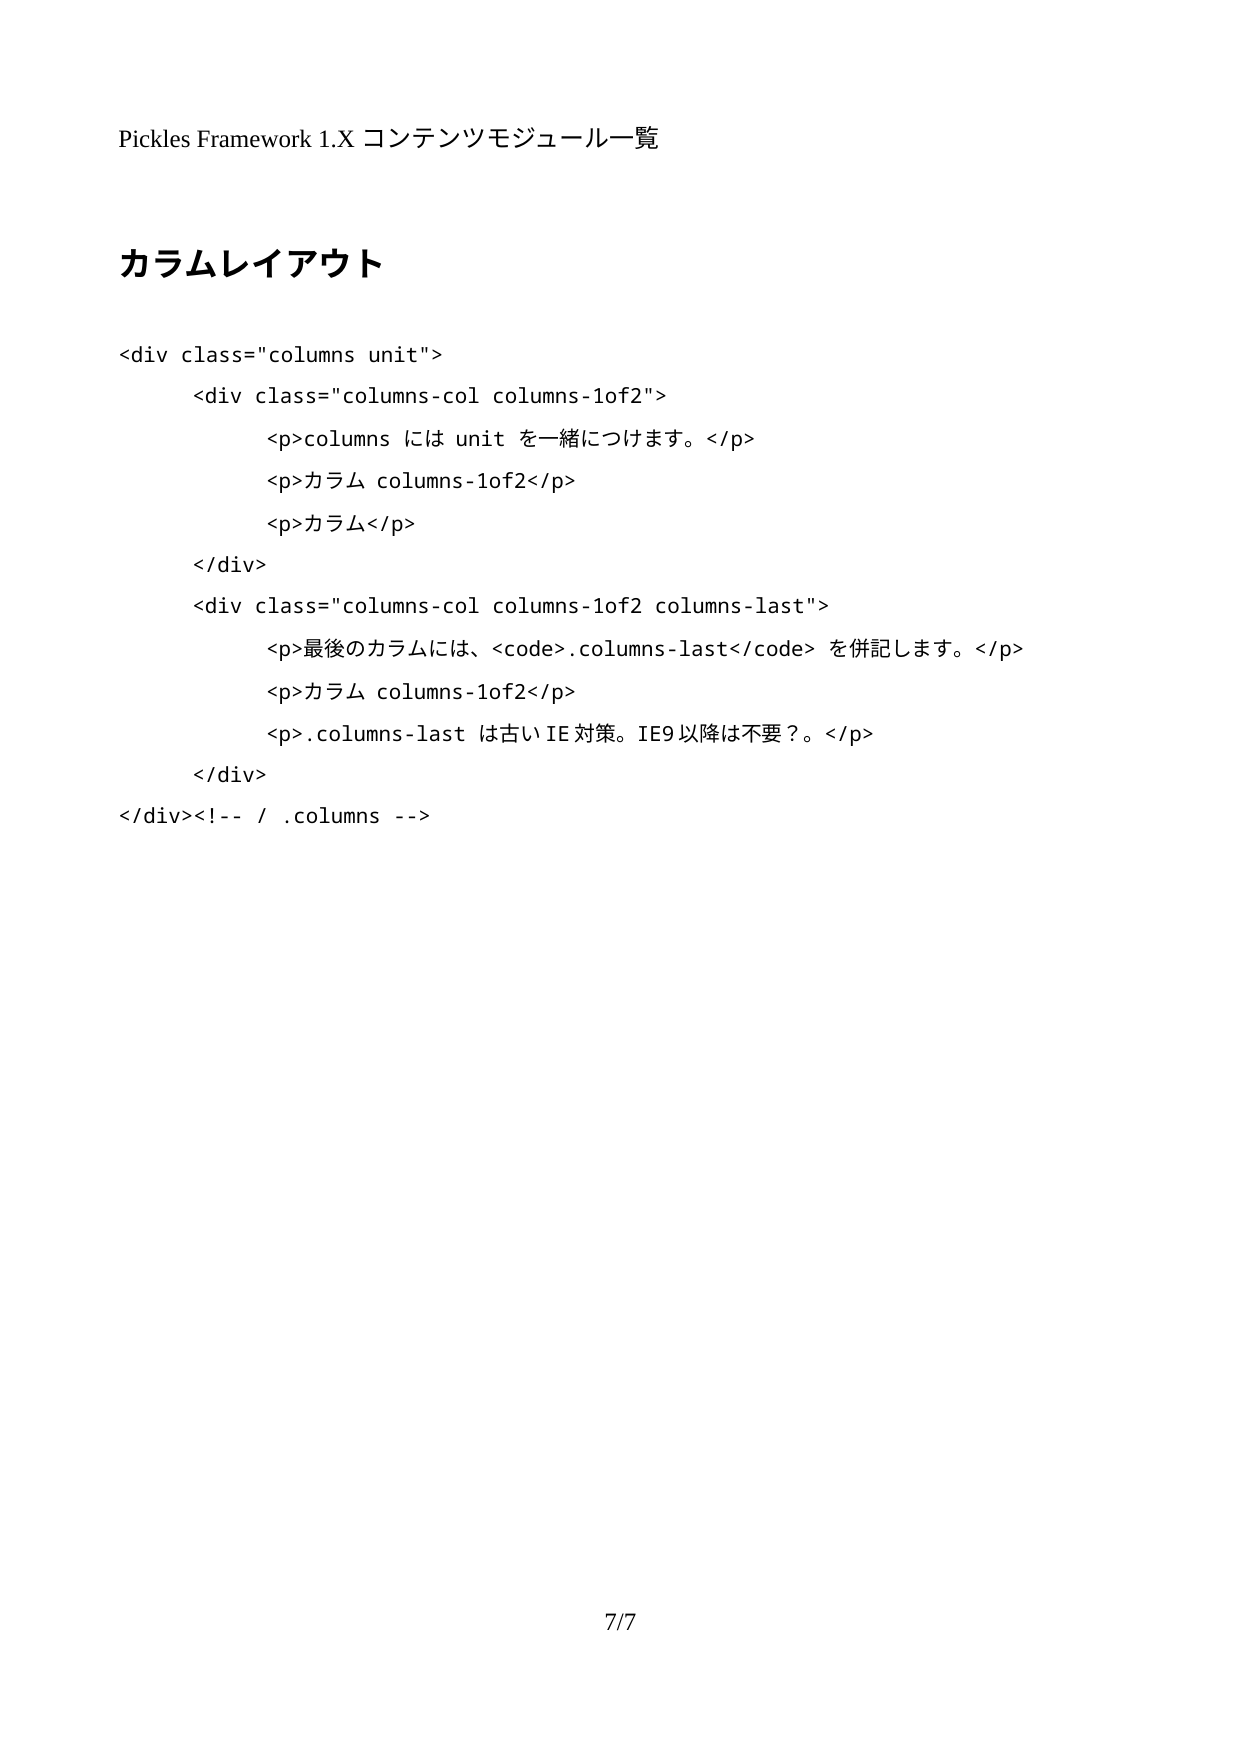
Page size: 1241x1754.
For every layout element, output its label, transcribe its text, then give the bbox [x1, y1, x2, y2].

text <p>最後のカラムには、<code>.columns-last</code> を併記します。</p> [118, 632, 1122, 662]
text </div><!-- / .columns --> [118, 801, 1122, 830]
text <p>.columns-last は古いIE対策。IE9以降は不要？。</p> [118, 718, 1122, 748]
text </div> [118, 761, 1122, 789]
text <div class="columns unit"> [118, 340, 1122, 368]
text <div class="columns-col columns-1of2 columns-last"> [118, 591, 1122, 619]
subtitle カラムレイアウト [118, 238, 1122, 286]
text <p>カラム columns-1of2</p> [118, 464, 1122, 495]
text <p>カラム</p> [118, 507, 1122, 538]
text <p>columns には unit を一緒につけます。</p> [118, 422, 1122, 452]
text <div class="columns-col columns-1of2"> [118, 381, 1122, 409]
text </div> [118, 550, 1122, 579]
text <p>カラム columns-1of2</p> [118, 675, 1122, 705]
